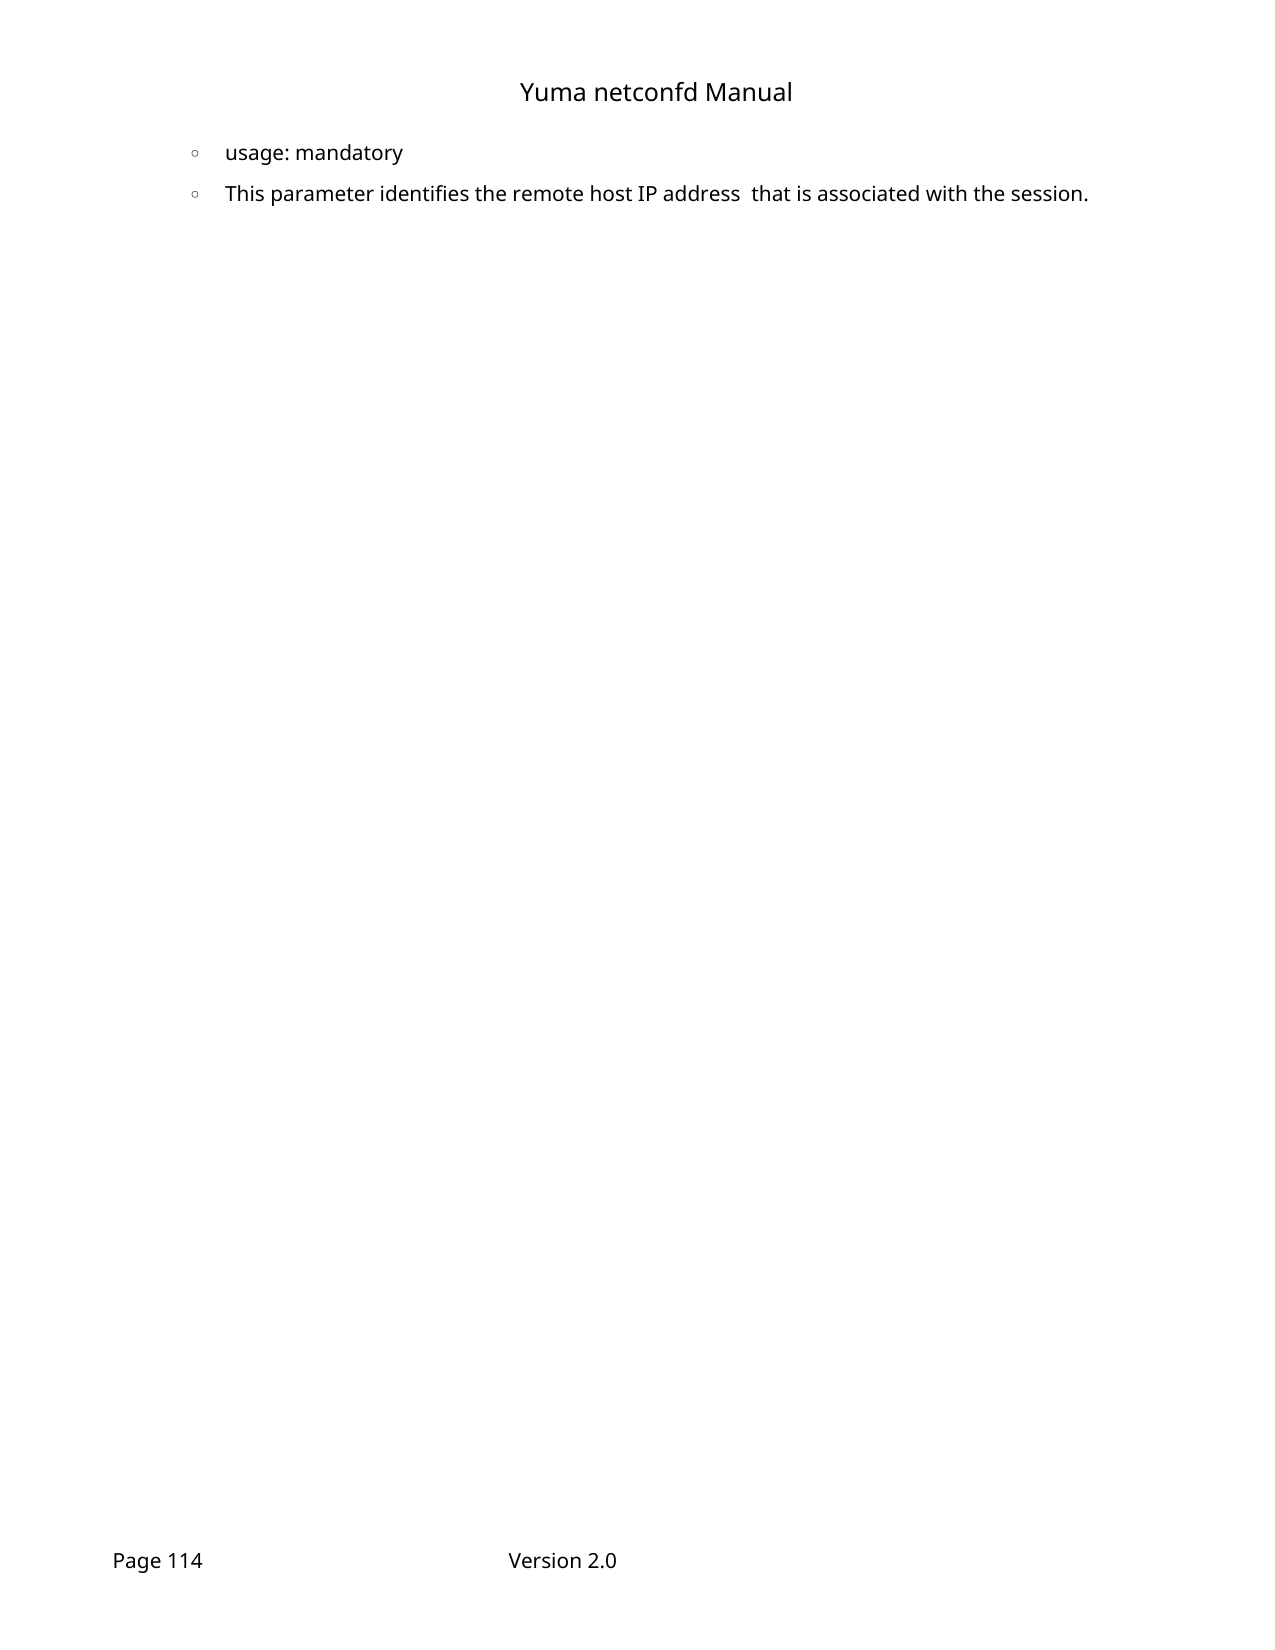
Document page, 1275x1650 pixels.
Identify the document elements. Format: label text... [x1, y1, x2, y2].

list This parameter identifies the remote host IP address that is associated with the session. [187, 179, 1200, 208]
list usage: mandatory [187, 138, 1200, 167]
